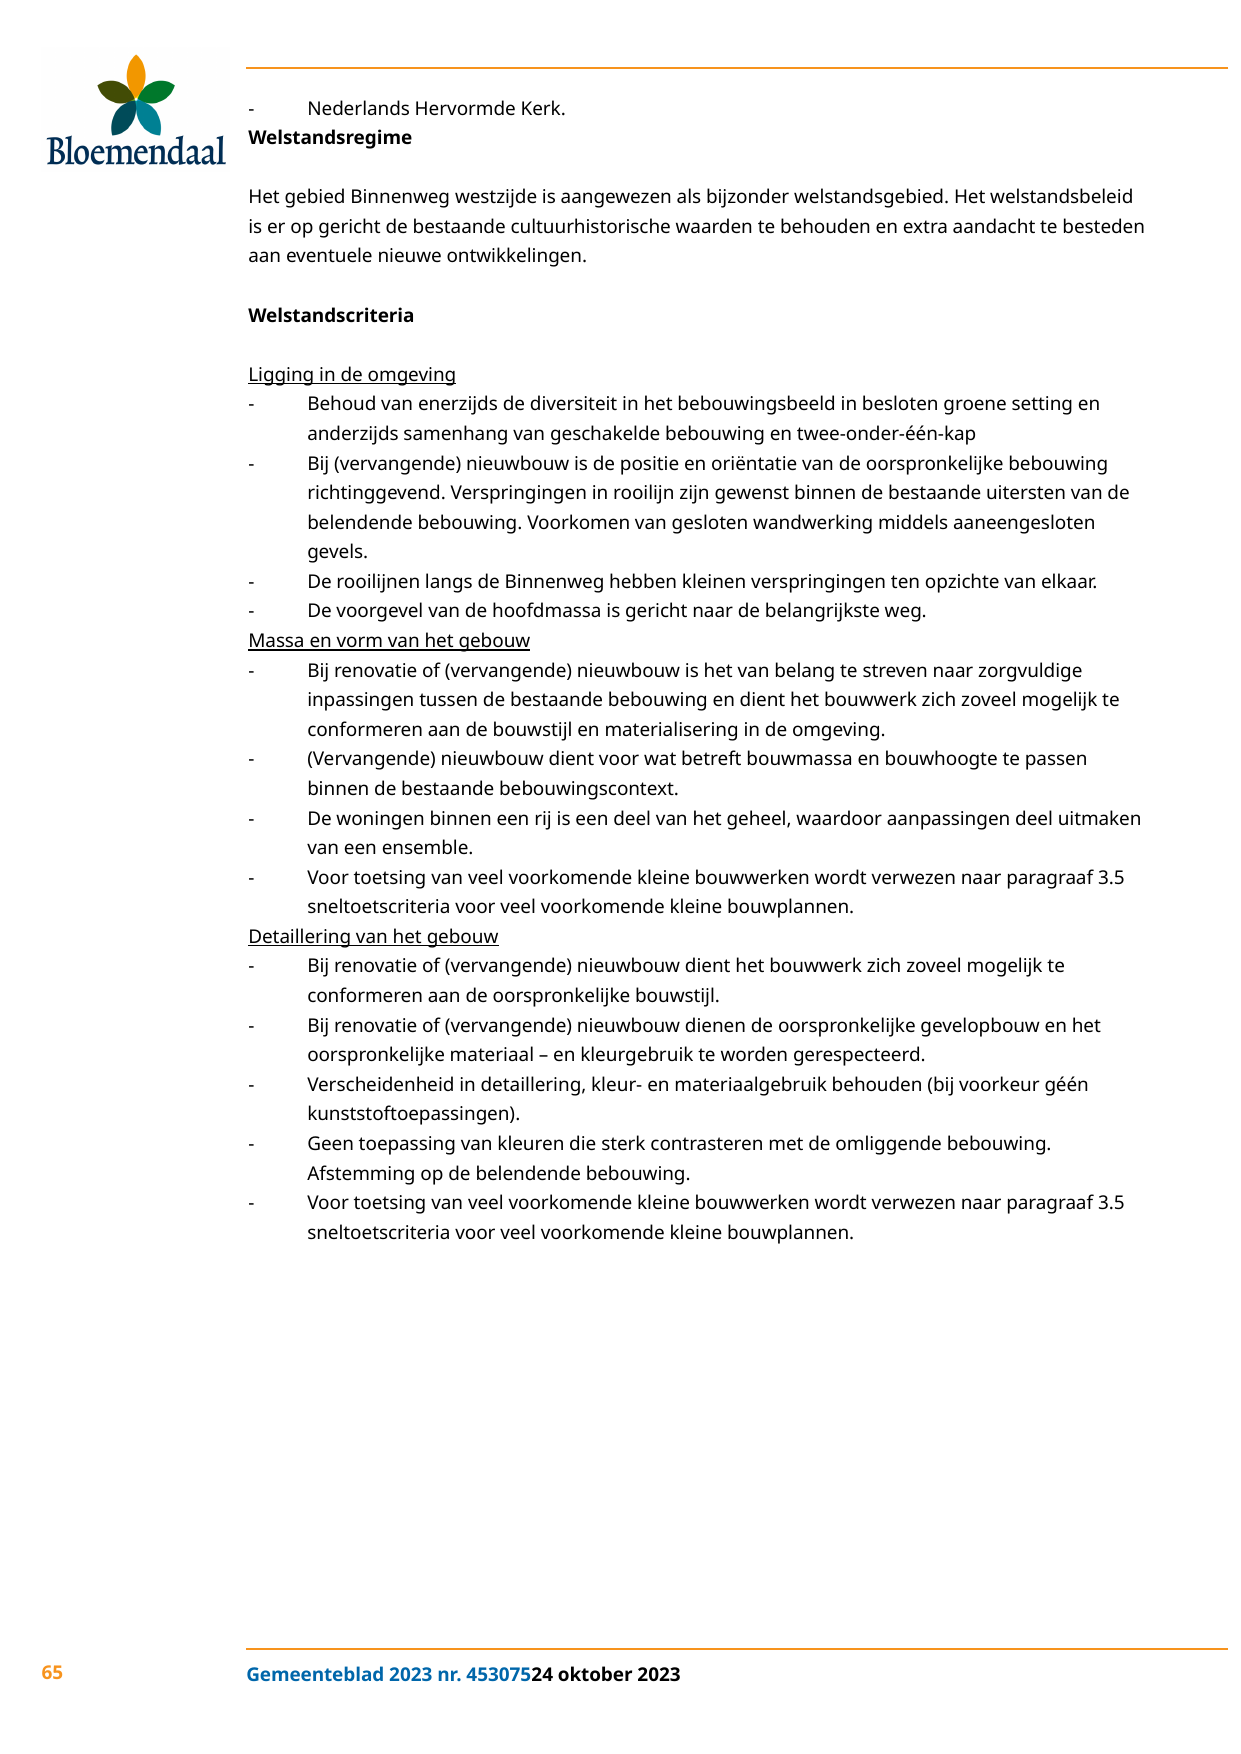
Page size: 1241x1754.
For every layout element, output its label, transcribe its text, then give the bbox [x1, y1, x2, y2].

list Behoud van enerzijds de diversiteit in het bebouwingsbeeld in besloten groene setting en anderzijds samenhang van geschakelde bebouwing en twee-onder-één-kap [248, 391, 1152, 446]
list De rooilijnen langs de Binnenweg hebben kleinen verspringingen ten opzichte van elkaar. [248, 568, 1152, 594]
list Voor toetsing van veel voorkomende kleine bouwwerken wordt verwezen naar paragraaf 3.5 sneltoetscriteria voor veel voorkomende kleine bouwplannen. [248, 1189, 1152, 1245]
list De woningen binnen een rij is een deel van het geheel, waardoor aanpassingen deel uitmaken van een ensemble. [248, 805, 1152, 860]
list Verscheidenheid in detaillering, kleur- en materiaalgebruik behouden (bij voorkeur géén kunststoftoepassingen). [248, 1071, 1152, 1126]
text Massa en vorm van het gebouw [248, 627, 1152, 653]
list (Vervangende) nieuwbouw dient voor wat betreft bouwmassa en bouwhoogte te passen binnen de bestaande bebouwingscontext. [248, 746, 1152, 801]
text Detaillering van het gebouw [248, 923, 1152, 949]
list De voorgevel van de hoofdmassa is gericht naar de belangrijkste weg. [248, 598, 1152, 623]
list Bij renovatie of (vervangende) nieuwbouw dienen de oorspronkelijke gevelopbouw en het oorspronkelijke materiaal – en kleurgebruik te worden gerespecteerd. [248, 1012, 1152, 1067]
picture [41, 47, 231, 172]
text Welstandscriteria [248, 302, 1152, 328]
list Geen toepassing van kleuren die sterk contrasteren met de omliggende bebouwing. Afstemming op de belendende bebouwing. [248, 1130, 1152, 1186]
list Bij renovatie of (vervangende) nieuwbouw dient het bouwwerk zich zoveel mogelijk te conformeren aan de oorspronkelijke bouwstijl. [248, 953, 1152, 1008]
list Bij (vervangende) nieuwbouw is de positie en oriëntatie van de oorspronkelijke bebouwing richtinggevend. Verspringingen in rooilijn zijn gewenst binnen de bestaande uitersten van de belendende bebouwing. Voorkomen van gesloten wandwerking middels aaneengesloten gevels. [248, 450, 1152, 564]
list Voor toetsing van veel voorkomende kleine bouwwerken wordt verwezen naar paragraaf 3.5 sneltoetscriteria voor veel voorkomende kleine bouwplannen. [248, 864, 1152, 919]
list Bij renovatie of (vervangende) nieuwbouw is het van belang te streven naar zorgvuldige inpassingen tussen de bestaande bebouwing en dient het bouwwerk zich zoveel mogelijk te conformeren aan de bouwstijl en materialisering in de omgeving. [248, 657, 1152, 742]
text Ligging in de omgeving [248, 361, 1152, 387]
list Nederlands Hervormde Kerk. [248, 95, 1152, 121]
text Welstandsregime [248, 124, 1152, 150]
text Het gebied Binnenweg westzijde is aangewezen als bijzonder welstandsgebied. Het welstandsbeleid is er op gericht de bestaande cultuurhistorische waarden te behouden en extra aandacht te besteden aan eventuele nieuwe ontwikkelingen. [248, 183, 1152, 268]
